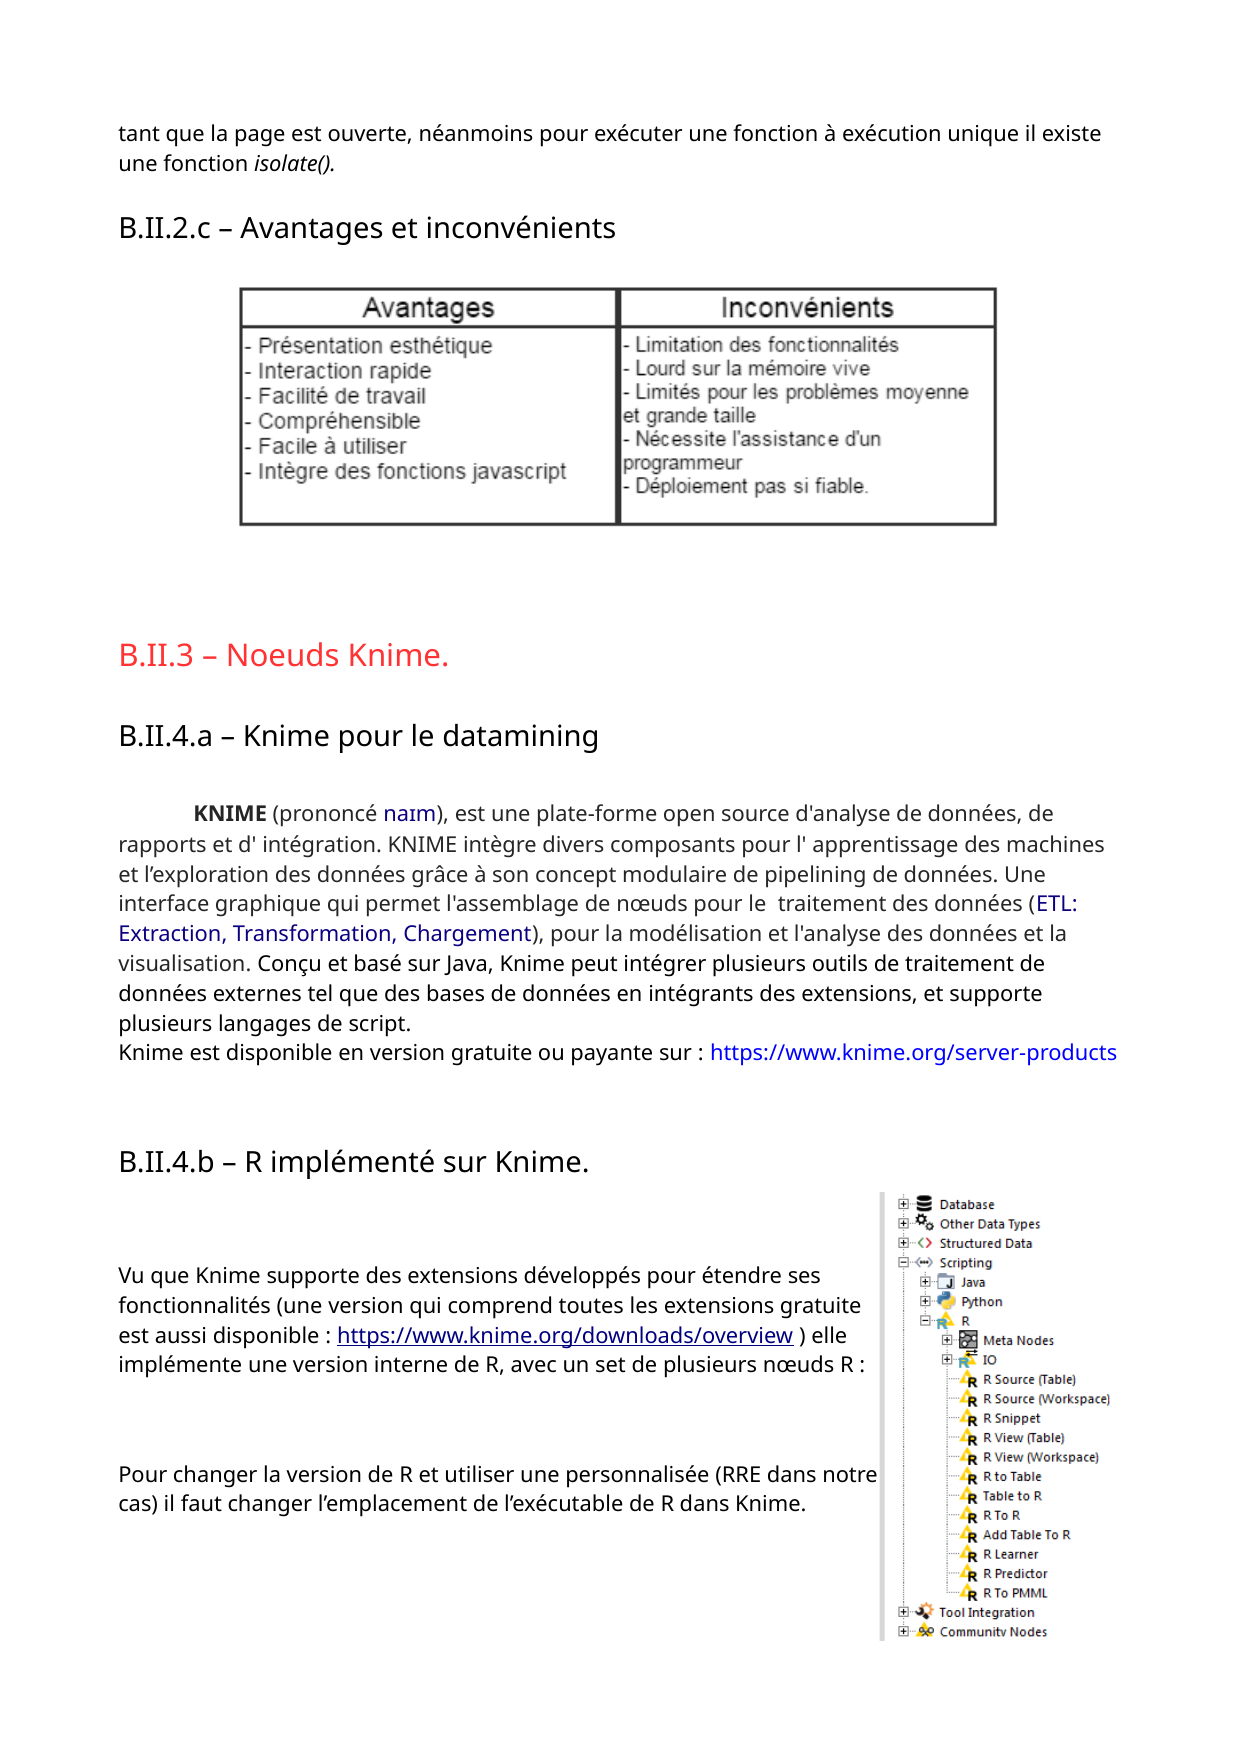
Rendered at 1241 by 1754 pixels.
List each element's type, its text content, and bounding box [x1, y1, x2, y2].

text B.II.4.a – Knime pour le datamining [118, 715, 1122, 755]
picture [879, 1192, 1130, 1641]
text B.II.4.b – R implémenté sur Knime. [118, 1141, 1122, 1181]
picture [210, 258, 1030, 556]
text B.II.3 – Noeuds Knime. [118, 633, 1122, 676]
text B.II.2.c – Avantages et inconvénients [118, 207, 1122, 247]
text Pour changer la version de R et utiliser une personnalisée (RRE dans notre cas) il faut changer l’emplacement de l’exécutable de R dans Knime. [118, 1458, 879, 1518]
text Knime est disponible en version gratuite ou payante sur : https://www.knime.org/server-products [118, 1037, 1122, 1067]
text tant que la page est ouverte, néanmoins pour exécuter une fonction à exécution unique il existe une fonction isolate(). [118, 118, 1122, 178]
text KNIME (prononcé naɪm), est une plate-forme open source d'analyse de données, de rapports et d' intégration. KNIME intègre divers composants pour l' apprentissage des machines et l’exploration des données grâce à son concept modulaire de pipelining de données. Une interface graphique qui permet l'assemblage de nœuds pour le traitement des données (ETL: Extraction, Transformation, Chargement), pour la modélisation et l'analyse des données et la visualisation. Conçu et basé sur Java, Knime peut intégrer plusieurs outils de traitement de données externes tel que des bases de données en intégrants des extensions, et supporte plusieurs langages de script. [118, 795, 1122, 1037]
text Vu que Knime supporte des extensions développés pour étendre ses fonctionnalités (une version qui comprend toutes les extensions gratuite est aussi disponible : https://www.knime.org/downloads/overview ) elle implémente une version interne de R, avec un set de plusieurs nœuds R : [118, 1260, 879, 1379]
